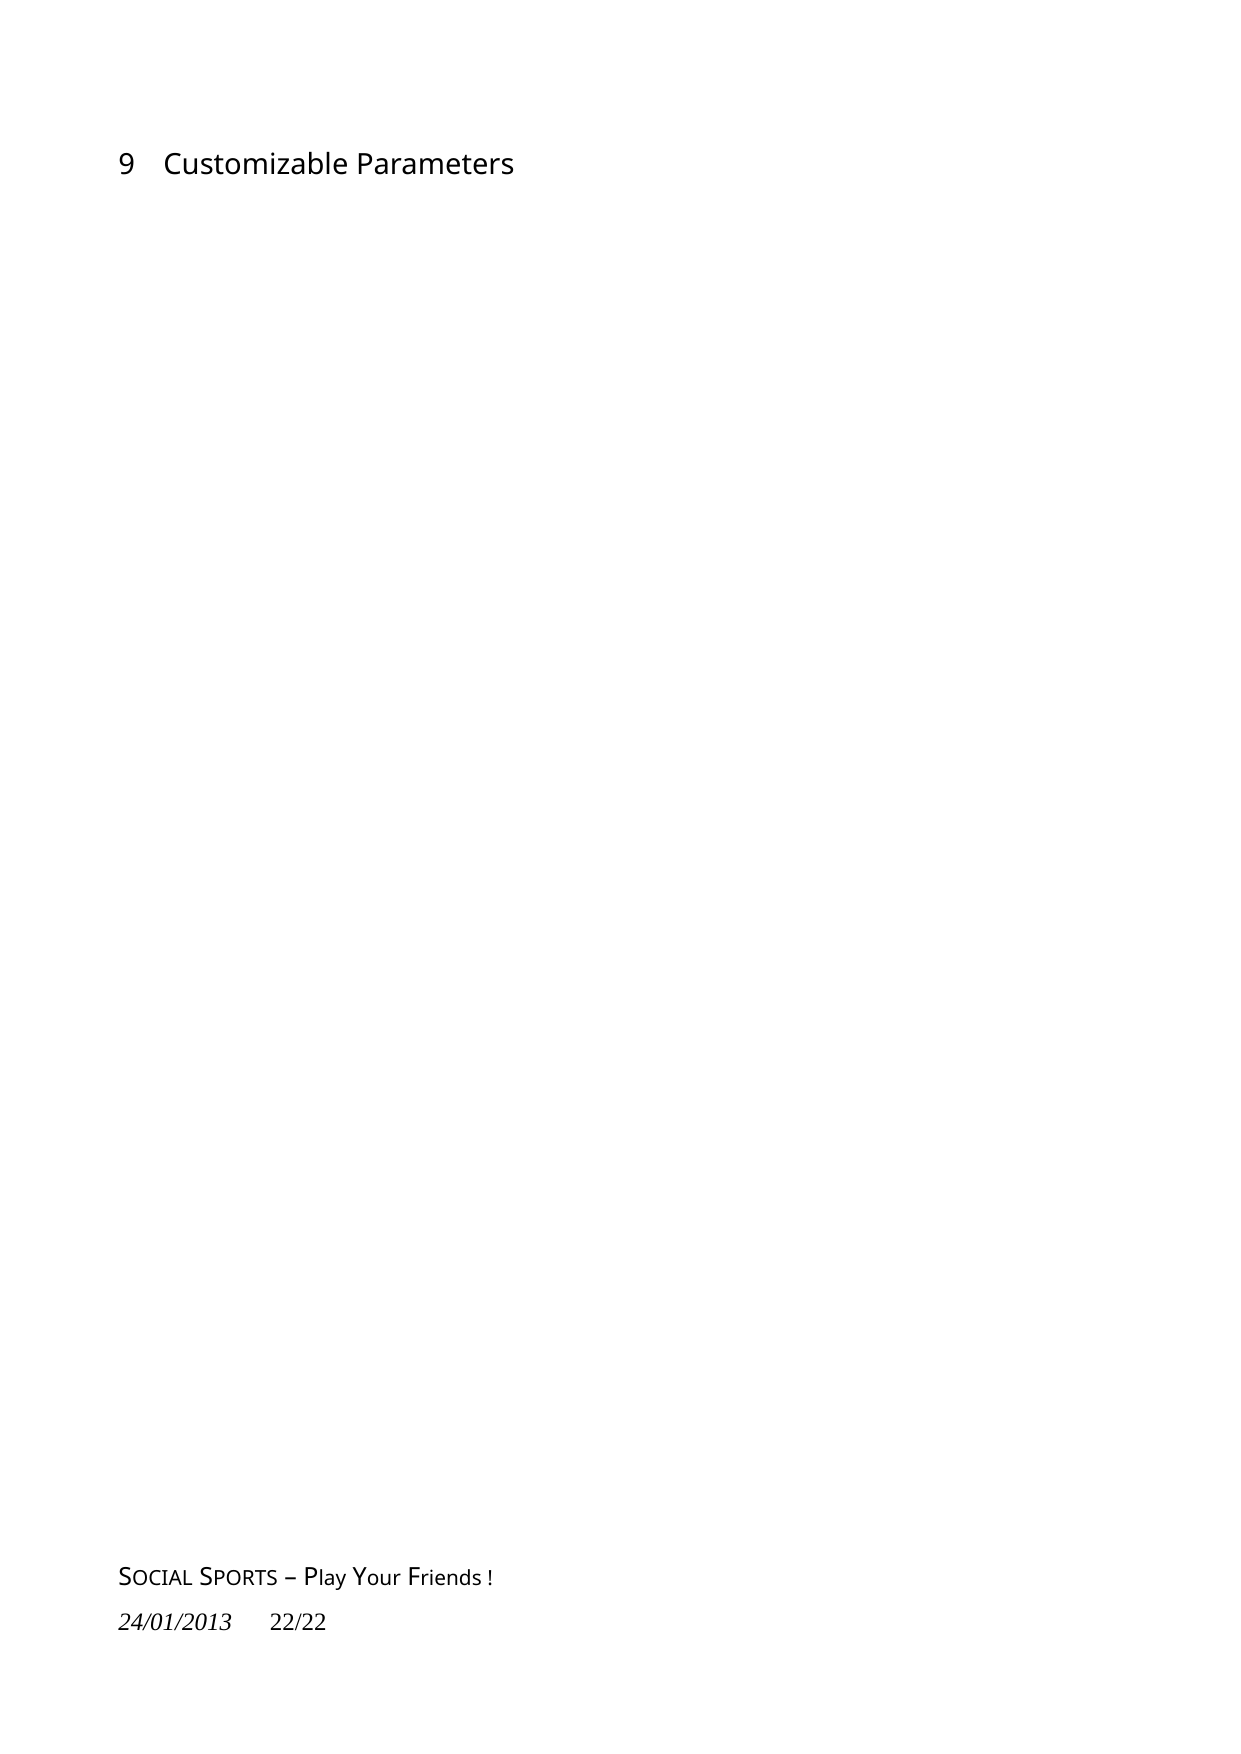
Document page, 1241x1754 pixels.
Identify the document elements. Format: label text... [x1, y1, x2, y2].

subtitle Customizable Parameters [118, 143, 1122, 183]
